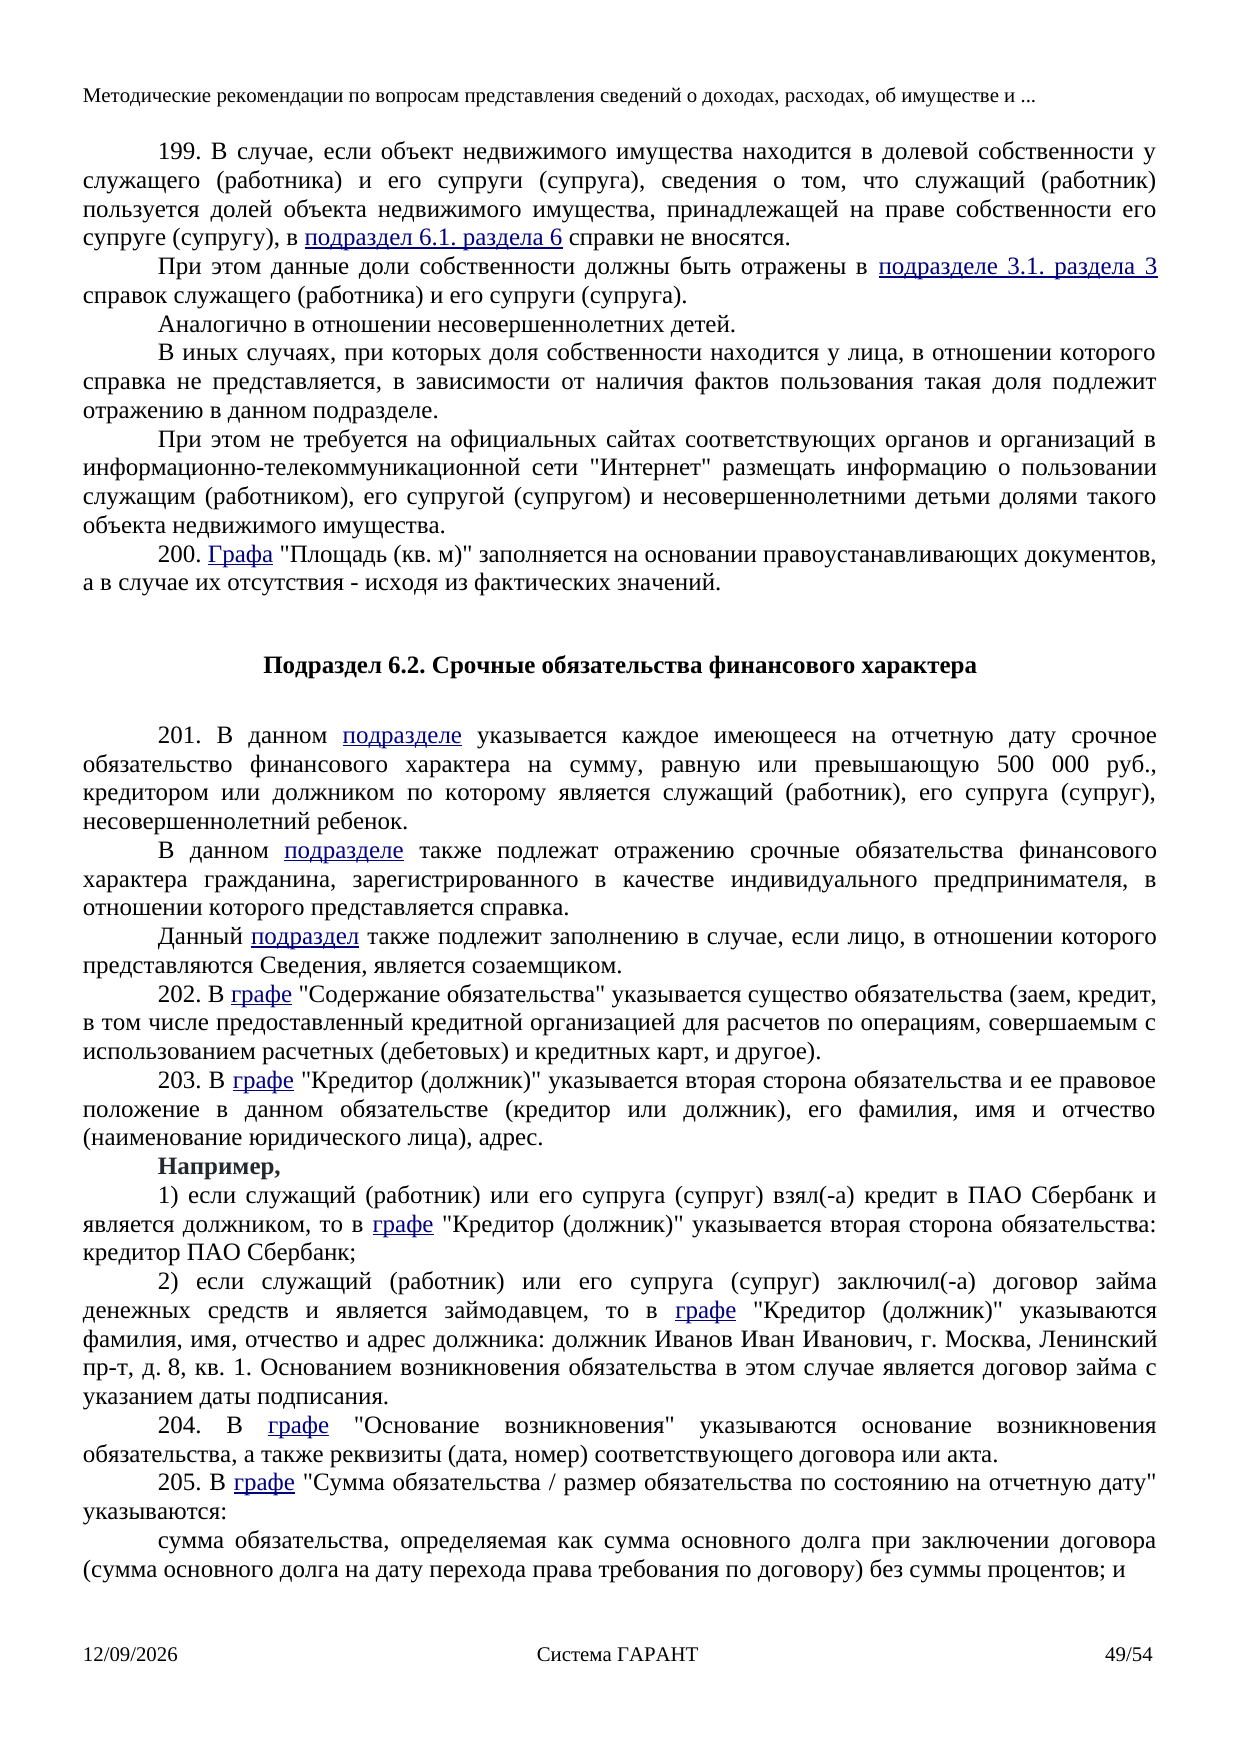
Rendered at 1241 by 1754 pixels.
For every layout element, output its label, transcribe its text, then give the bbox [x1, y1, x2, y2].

text При этом данные доли собственности должны быть отражены в подразделе 3.1. раздела 3 справок служащего (работника) и его супруги (супруга). [83, 251, 1157, 309]
text 202. В графе "Содержание обязательства" указывается существо обязательства (заем, кредит, в том числе предоставленный кредитной организацией для расчетов по операциям, совершаемым с использованием расчетных (дебетовых) и кредитных карт, и другое). [83, 979, 1157, 1065]
text 203. В графе "Кредитор (должник)" указывается вторая сторона обязательства и ее правовое положение в данном обязательстве (кредитор или должник), его фамилия, имя и отчество (наименование юридического лица), адрес. [83, 1065, 1157, 1151]
text В данном подразделе также подлежат отражению срочные обязательства финансового характера гражданина, зарегистрированного в качестве индивидуального предпринимателя, в отношении которого представляется справка. [83, 835, 1157, 921]
text 201. В данном подразделе указывается каждое имеющееся на отчетную дату срочное обязательство финансового характера на сумму, равную или превышающую 500 000 руб., кредитором или должником по которому является служащий (работник), его супруга (супруг), несовершеннолетний ребенок. [83, 720, 1157, 835]
text 204. В графе "Основание возникновения" указываются основание возникновения обязательства, а также реквизиты (дата, номер) соответствующего договора или акта. [83, 1410, 1157, 1467]
text 205. В графе "Сумма обязательства / размер обязательства по состоянию на отчетную дату" указываются: [83, 1467, 1157, 1525]
text В иных случаях, при которых доля собственности находится у лица, в отношении которого справка не представляется, в зависимости от наличия фактов пользования такая доля подлежит отражению в данном подразделе. [83, 337, 1157, 424]
text Аналогично в отношении несовершеннолетних детей. [83, 309, 1157, 337]
text 2) если служащий (работник) или его супруга (супруг) заключил(-а) договор займа денежных средств и является займодавцем, то в графе "Кредитор (должник)" указываются фамилия, имя, отчество и адрес должника: должник Иванов Иван Иванович, г. Москва, Ленинский пр-т, д. 8, кв. 1. Основанием возникновения обязательства в этом случае является договор займа с указанием даты подписания. [83, 1266, 1157, 1410]
text 1) если служащий (работник) или его супруга (супруг) взял(-а) кредит в ПАО Сбербанк и является должником, то в графе "Кредитор (должник)" указывается вторая сторона обязательства: кредитор ПАО Сбербанк; [83, 1180, 1157, 1266]
subtitle Подраздел 6.2. Срочные обязательства финансового характера [83, 650, 1157, 679]
text Данный подраздел также подлежит заполнению в случае, если лицо, в отношении которого представляются Сведения, является созаемщиком. [83, 921, 1157, 979]
text сумма обязательства, определяемая как сумма основного долга при заключении договора (сумма основного долга на дату перехода права требования по договору) без суммы процентов; и [83, 1525, 1157, 1582]
text Например, [83, 1151, 1157, 1180]
text При этом не требуется на официальных сайтах соответствующих органов и организаций в информационно-телекоммуникационной сети "Интернет" размещать информацию о пользовании служащим (работником), его супругой (супругом) и несовершеннолетними детьми долями такого объекта недвижимого имущества. [83, 424, 1157, 539]
text 199. В случае, если объект недвижимого имущества находится в долевой собственности у служащего (работника) и его супруги (супруга), сведения о том, что служащий (работник) пользуется долей объекта недвижимого имущества, принадлежащей на праве собственности его супруге (супругу), в подраздел 6.1. раздела 6 справки не вносятся. [83, 136, 1157, 251]
text 200. Графа "Площадь (кв. м)" заполняется на основании правоустанавливающих документов, а в случае их отсутствия - исходя из фактических значений. [83, 539, 1157, 596]
